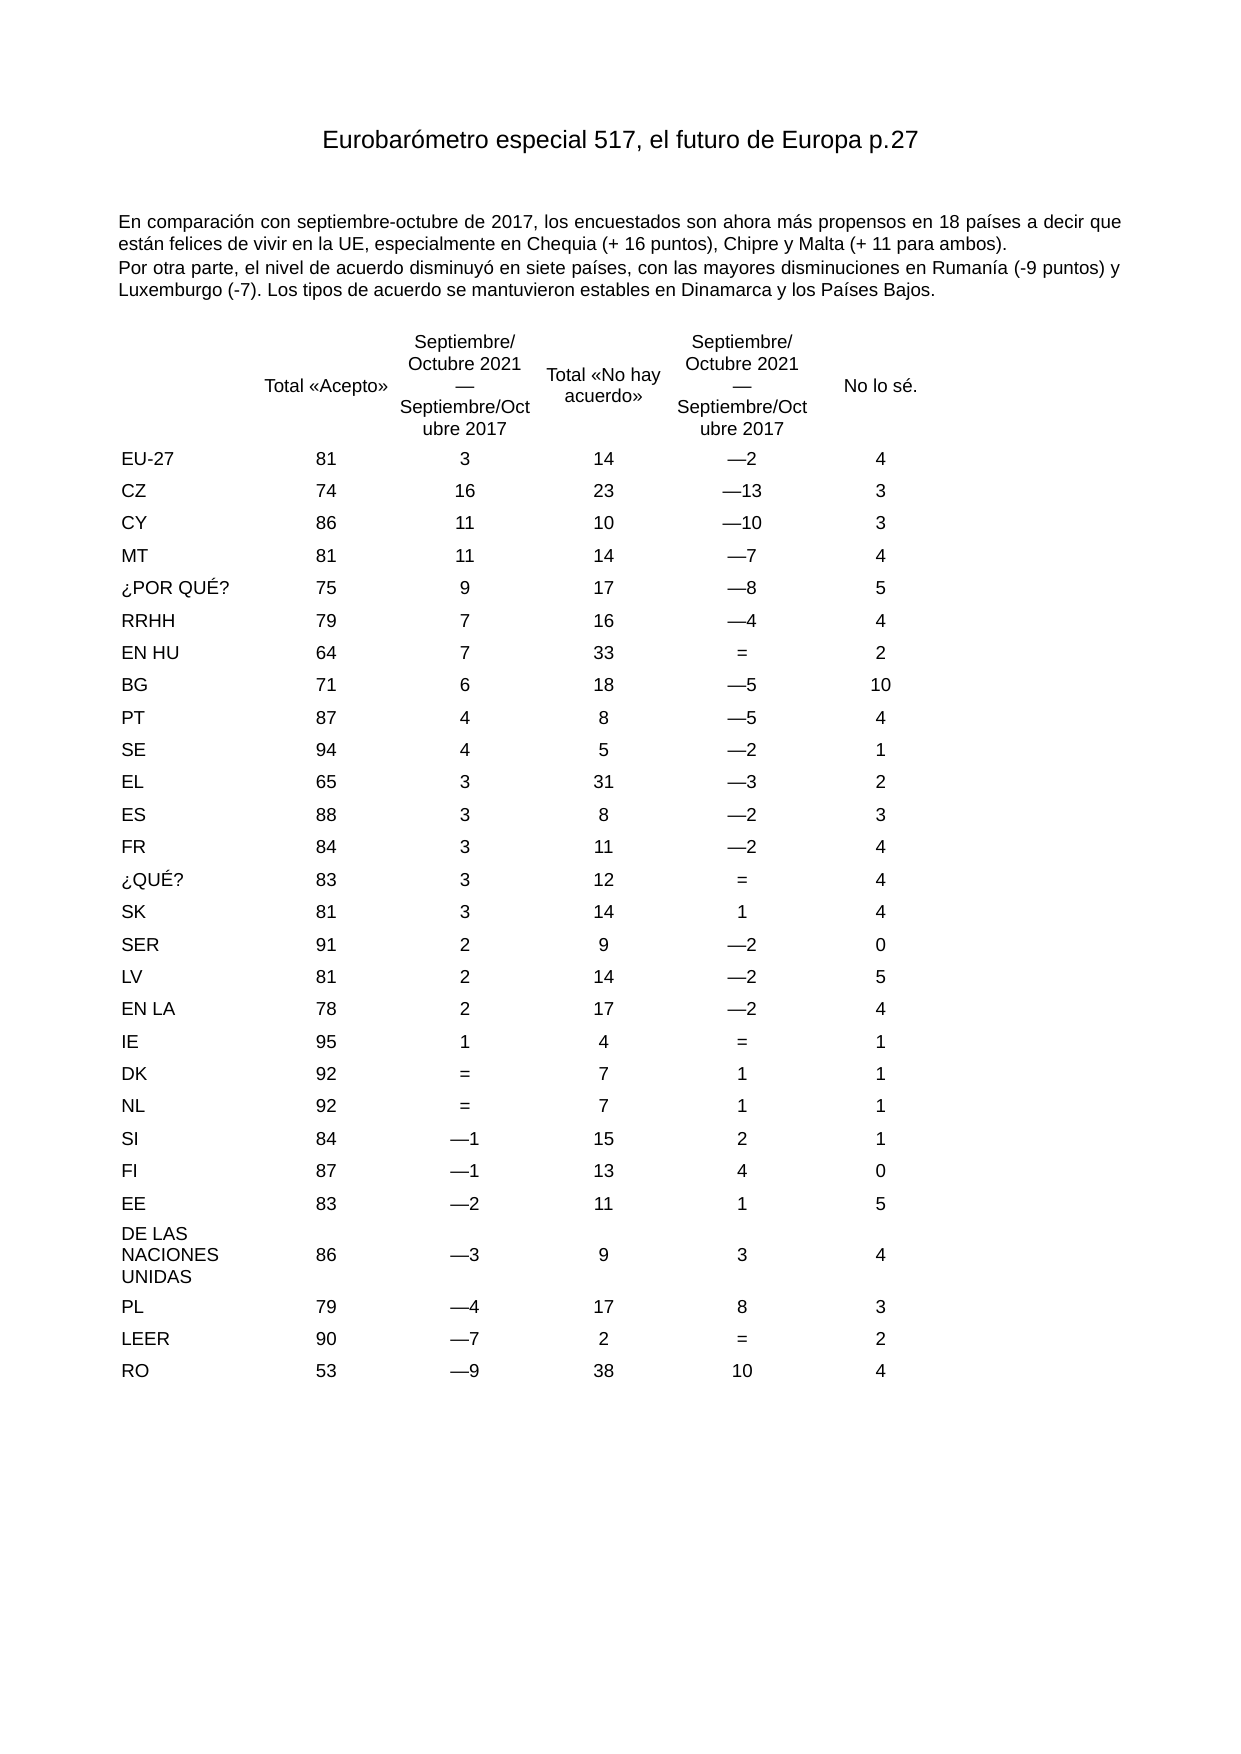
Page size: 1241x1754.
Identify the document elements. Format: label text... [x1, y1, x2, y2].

text En comparación con septiembre-octubre de 2017, los encuestados son ahora más propensos en 18 países a decir que están felices de vivir en la UE, especialmente en Chequia (+ 16 puntos), Chipre y Malta (+ 11 para ambos). [118, 211, 1122, 254]
table_cell NL [118, 1090, 257, 1122]
table_cell EL [118, 766, 257, 798]
table_cell 17 [534, 572, 673, 604]
table_cell SK [118, 896, 257, 928]
table_cell 4 [395, 734, 534, 766]
table_cell 83 [257, 1187, 395, 1219]
table_cell 81 [257, 960, 395, 993]
table_cell 3 [395, 863, 534, 896]
table_cell 14 [534, 442, 673, 474]
table_cell —1 [395, 1155, 534, 1187]
table_cell 5 [811, 572, 950, 604]
table_cell 95 [257, 1025, 395, 1057]
table_cell 90 [257, 1323, 395, 1355]
table_cell 71 [257, 669, 395, 701]
table_cell SER [118, 928, 257, 960]
table_cell 31 [534, 766, 673, 798]
table_cell 1 [811, 1090, 950, 1122]
table_cell IE [118, 1025, 257, 1057]
table_cell 1 [673, 1187, 811, 1219]
table_cell 86 [257, 507, 395, 539]
table_cell 86 [257, 1220, 395, 1290]
table_cell —2 [673, 960, 811, 993]
table_cell = [673, 636, 811, 669]
table_cell 4 [534, 1025, 673, 1057]
table_cell 0 [811, 1155, 950, 1187]
table_cell 2 [811, 1323, 950, 1355]
table_cell —2 [395, 1187, 534, 1219]
table_cell 1 [811, 1025, 950, 1057]
table_cell 64 [257, 636, 395, 669]
table_cell —7 [395, 1323, 534, 1355]
table_cell 3 [395, 831, 534, 863]
table_cell LV [118, 960, 257, 993]
table_cell 87 [257, 1155, 395, 1187]
table_cell EN HU [118, 636, 257, 669]
table_cell 8 [534, 798, 673, 831]
table_cell —13 [673, 474, 811, 507]
table_cell 4 [811, 1220, 950, 1290]
table_cell PT [118, 701, 257, 733]
table_cell 81 [257, 442, 395, 474]
table_cell 4 [811, 1355, 950, 1387]
table_cell 3 [395, 442, 534, 474]
table_cell SE [118, 734, 257, 766]
table_cell 4 [811, 896, 950, 928]
table_cell 91 [257, 928, 395, 960]
table_cell —2 [673, 993, 811, 1025]
table_cell MT [118, 539, 257, 572]
table_cell RRHH [118, 604, 257, 636]
table_cell 14 [534, 896, 673, 928]
table_cell 2 [673, 1122, 811, 1155]
table_cell 84 [257, 831, 395, 863]
table_cell 3 [395, 798, 534, 831]
table_cell 78 [257, 993, 395, 1025]
table_cell 2 [811, 636, 950, 669]
table_cell —5 [673, 701, 811, 733]
table_cell 11 [534, 1187, 673, 1219]
table_header [118, 328, 257, 442]
table_cell —2 [673, 798, 811, 831]
table_cell 88 [257, 798, 395, 831]
table_cell DK [118, 1058, 257, 1090]
table_cell 79 [257, 604, 395, 636]
table_cell 4 [395, 701, 534, 733]
table_cell 2 [395, 960, 534, 993]
table_cell 87 [257, 701, 395, 733]
table_cell 81 [257, 539, 395, 572]
table_cell —3 [673, 766, 811, 798]
table_cell 4 [811, 701, 950, 733]
text Por otra parte, el nivel de acuerdo disminuyó en siete países, con las mayores disminuciones en Rumanía (-9 puntos) y Luxemburgo (-7). Los tipos de acuerdo se mantuvieron estables en Dinamarca y los Países Bajos. [118, 257, 1122, 300]
table_cell 5 [534, 734, 673, 766]
table_cell 17 [534, 1290, 673, 1322]
table_cell —5 [673, 669, 811, 701]
table_cell 4 [811, 863, 950, 896]
table_cell SI [118, 1122, 257, 1155]
table_cell —3 [395, 1220, 534, 1290]
table_cell = [673, 1323, 811, 1355]
table_cell 53 [257, 1355, 395, 1387]
table_cell EN LA [118, 993, 257, 1025]
table_cell 81 [257, 896, 395, 928]
table_cell FI [118, 1155, 257, 1187]
table_cell 6 [395, 669, 534, 701]
table_cell ES [118, 798, 257, 831]
table_cell ¿QUÉ? [118, 863, 257, 896]
table_cell 0 [811, 928, 950, 960]
table_cell 4 [811, 993, 950, 1025]
table_cell 16 [395, 474, 534, 507]
table_cell 2 [534, 1323, 673, 1355]
table_cell 3 [395, 766, 534, 798]
table_cell 84 [257, 1122, 395, 1155]
table_cell 18 [534, 669, 673, 701]
table_cell 79 [257, 1290, 395, 1322]
table_cell —2 [673, 831, 811, 863]
table_cell 1 [811, 1058, 950, 1090]
table_cell 12 [534, 863, 673, 896]
table_cell LEER [118, 1323, 257, 1355]
table_cell = [673, 863, 811, 896]
table_header Septiembre/Octubre 2021 — Septiembre/Octubre 2017 [673, 328, 811, 442]
table_cell 7 [395, 604, 534, 636]
table_cell 2 [811, 766, 950, 798]
table_cell 1 [673, 1058, 811, 1090]
table_cell PL [118, 1290, 257, 1322]
table_cell 14 [534, 539, 673, 572]
table_cell 23 [534, 474, 673, 507]
table_cell 8 [534, 701, 673, 733]
table_cell —10 [673, 507, 811, 539]
table_cell EE [118, 1187, 257, 1219]
table_cell 7 [395, 636, 534, 669]
table_cell 1 [811, 1122, 950, 1155]
table_cell 11 [395, 507, 534, 539]
table_cell 2 [395, 993, 534, 1025]
table_cell 33 [534, 636, 673, 669]
table_cell 74 [257, 474, 395, 507]
table_cell 8 [673, 1290, 811, 1322]
table_cell 38 [534, 1355, 673, 1387]
table_cell —2 [673, 928, 811, 960]
table_cell 10 [811, 669, 950, 701]
table_cell 10 [534, 507, 673, 539]
table_cell 92 [257, 1058, 395, 1090]
table_cell DE LAS NACIONES UNIDAS [118, 1220, 257, 1290]
table_cell —9 [395, 1355, 534, 1387]
table_cell 83 [257, 863, 395, 896]
table_cell 17 [534, 993, 673, 1025]
table_cell 65 [257, 766, 395, 798]
table_cell 5 [811, 1187, 950, 1219]
table_cell 75 [257, 572, 395, 604]
table_cell 4 [811, 831, 950, 863]
table_cell 11 [395, 539, 534, 572]
table_cell 1 [673, 1090, 811, 1122]
table_cell 4 [673, 1155, 811, 1187]
table_cell —2 [673, 442, 811, 474]
table_cell 9 [534, 1220, 673, 1290]
table_cell CY [118, 507, 257, 539]
table_cell CZ [118, 474, 257, 507]
table_cell 92 [257, 1090, 395, 1122]
table_cell 3 [811, 474, 950, 507]
table_cell —4 [395, 1290, 534, 1322]
table_cell 3 [673, 1220, 811, 1290]
table_cell —7 [673, 539, 811, 572]
table_cell 14 [534, 960, 673, 993]
table_cell 3 [811, 798, 950, 831]
table_cell FR [118, 831, 257, 863]
table_cell 1 [673, 896, 811, 928]
table_header No lo sé. [811, 328, 950, 442]
table_header Total «No hay acuerdo» [534, 328, 673, 442]
table_header Septiembre/Octubre 2021 — Septiembre/Octubre 2017 [395, 328, 534, 442]
table_cell 3 [811, 507, 950, 539]
table_cell 3 [395, 896, 534, 928]
table_cell 4 [811, 604, 950, 636]
table_cell ¿POR QUÉ? [118, 572, 257, 604]
table_cell 5 [811, 960, 950, 993]
table_cell 7 [534, 1090, 673, 1122]
table_cell EU-27 [118, 442, 257, 474]
table_cell —4 [673, 604, 811, 636]
table_cell 3 [811, 1290, 950, 1322]
table_cell RO [118, 1355, 257, 1387]
table_cell 4 [811, 442, 950, 474]
table_cell = [673, 1025, 811, 1057]
table_cell = [395, 1090, 534, 1122]
table_cell 10 [673, 1355, 811, 1387]
table_cell —1 [395, 1122, 534, 1155]
table_cell BG [118, 669, 257, 701]
table_cell = [395, 1058, 534, 1090]
table_cell 11 [534, 831, 673, 863]
table_cell 9 [395, 572, 534, 604]
table_cell 15 [534, 1122, 673, 1155]
table_cell 1 [811, 734, 950, 766]
table_cell —8 [673, 572, 811, 604]
table_cell 94 [257, 734, 395, 766]
table_cell 13 [534, 1155, 673, 1187]
table_cell 9 [534, 928, 673, 960]
table_cell 7 [534, 1058, 673, 1090]
table_cell 1 [395, 1025, 534, 1057]
table_cell —2 [673, 734, 811, 766]
table_cell 16 [534, 604, 673, 636]
table_header Total «Acepto» [257, 328, 395, 442]
table_cell 4 [811, 539, 950, 572]
table_cell 2 [395, 928, 534, 960]
